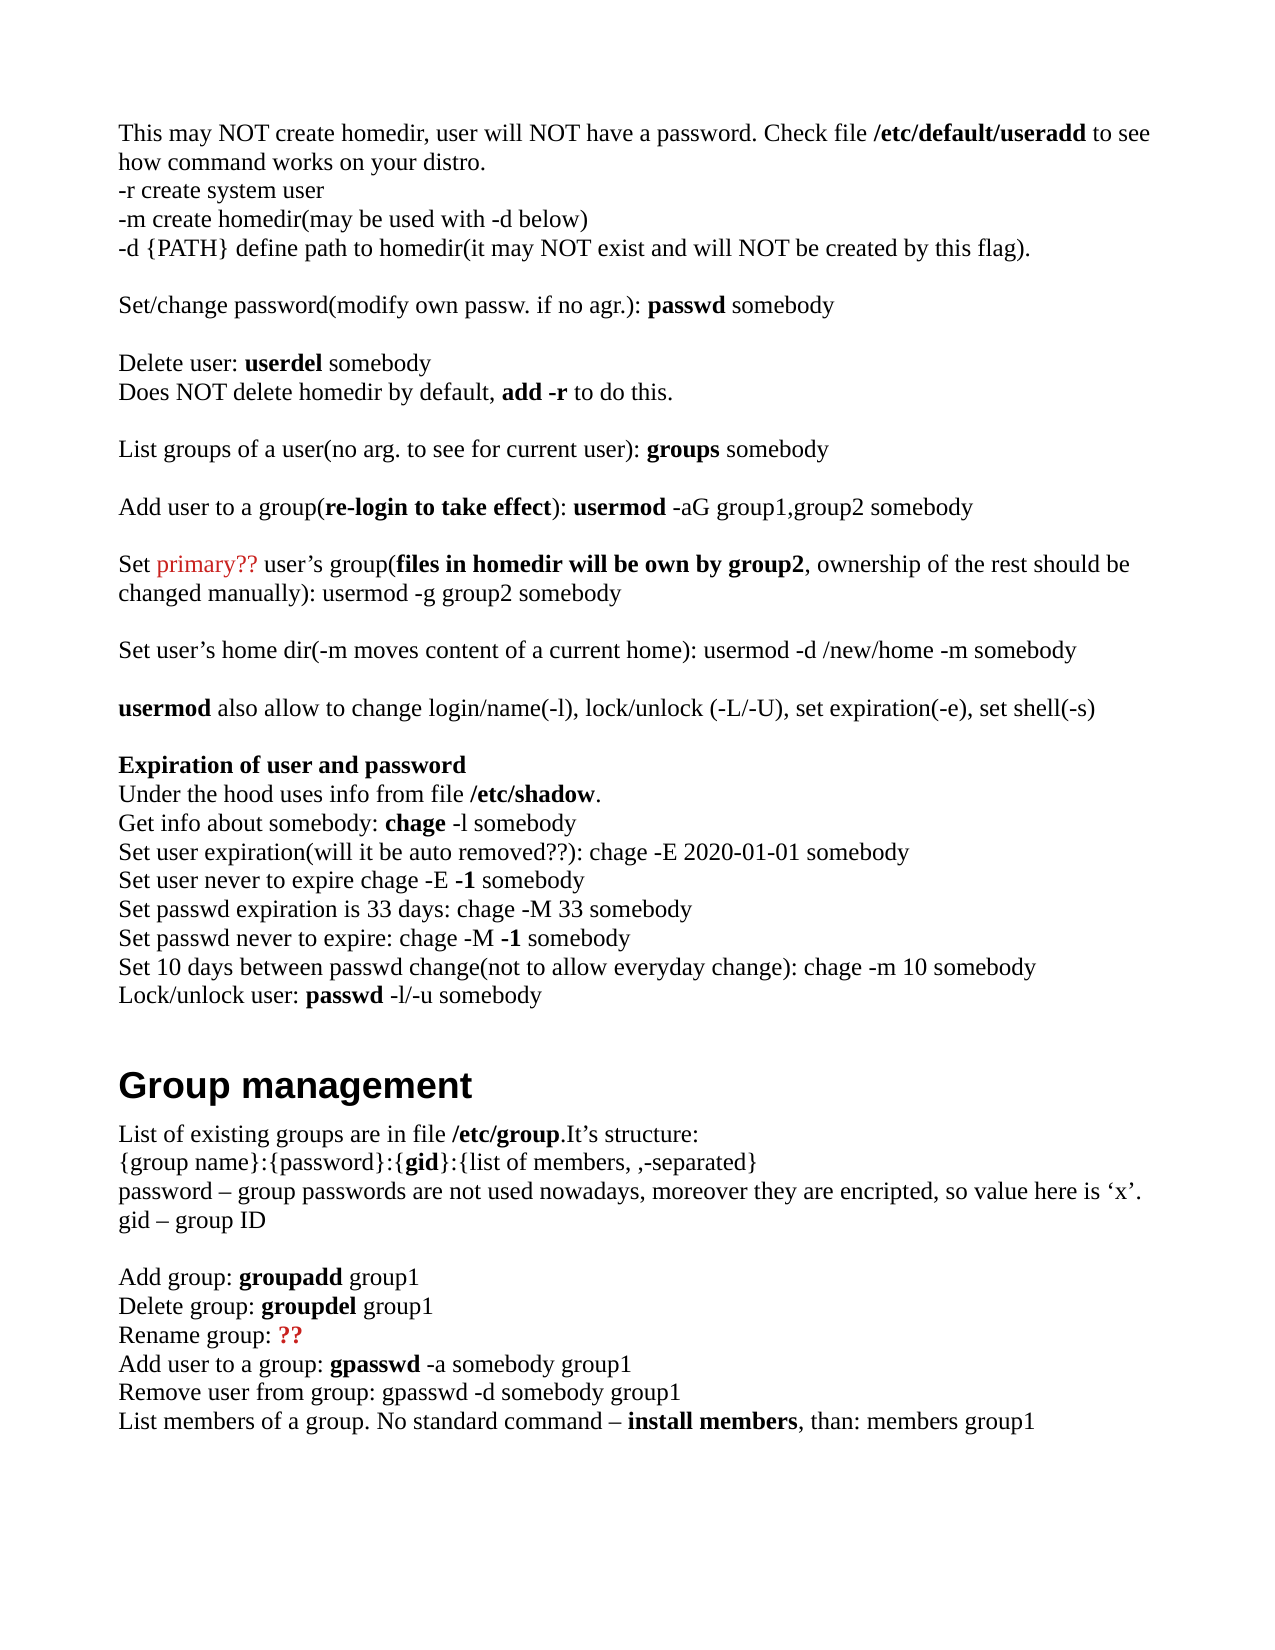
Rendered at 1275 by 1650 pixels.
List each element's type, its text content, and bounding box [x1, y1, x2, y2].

text Lock/unlock user: passwd -l/-u somebody [118, 981, 1157, 1009]
text Set user’s home dir(-m moves content of a current home): usermod -d /new/home -m somebody [118, 636, 1157, 664]
text Set user never to expire chage -E -1 somebody [118, 866, 1157, 894]
text -r create system user [118, 176, 1157, 204]
text Add group: groupadd group1 [118, 1262, 1157, 1291]
text Under the hood uses info from file /etc/shadow. [118, 779, 1157, 808]
text Remove user from group: gpasswd -d somebody group1 [118, 1377, 1157, 1406]
text Rename group: ?? [118, 1320, 1157, 1349]
text gid – group ID [118, 1205, 1157, 1234]
text Set user expiration(will it be auto removed??): chage -E 2020-01-01 somebody [118, 837, 1157, 866]
text Expiration of user and password [118, 751, 1157, 779]
text List members of a group. No standard command – install members, than: members group1 [118, 1406, 1157, 1435]
text -m create homedir(may be used with -d below) [118, 204, 1157, 233]
text password – group passwords are not used nowadays, moreover they are encripted, so value here is ‘x’. [118, 1176, 1157, 1205]
text Set primary?? user’s group(files in homedir will be own by group2, ownership of the rest should be changed manually): usermod -g group2 somebody [118, 549, 1157, 607]
text Set 10 days between passwd change(not to allow everyday change): chage -m 10 somebody [118, 952, 1157, 981]
text Set passwd expiration is 33 days: chage -M 33 somebody [118, 894, 1157, 923]
text Delete group: groupdel group1 [118, 1291, 1157, 1320]
text This may NOT create homedir, user will NOT have a password. Check file /etc/default/useradd to see how command works on your distro. [118, 118, 1157, 176]
text {group name}:{password}:{gid}:{list of members, ,-separated} [118, 1147, 1157, 1176]
text Get info about somebody: chage -l somebody [118, 808, 1157, 837]
text List groups of a user(no arg. to see for current user): groups somebody [118, 434, 1157, 463]
text usermod also allow to change login/name(-l), lock/unlock (-L/-U), set expiration(-e), set shell(-s) [118, 693, 1157, 722]
text Set passwd never to expire: chage -M -1 somebody [118, 923, 1157, 952]
text Set/change password(modify own passw. if no agr.): passwd somebody [118, 291, 1157, 319]
text List of existing groups are in file /etc/group.It’s structure: [118, 1119, 1157, 1147]
text Add user to a group(re-login to take effect): usermod -aG group1,group2 somebody [118, 492, 1157, 521]
text Add user to a group: gpasswd -a somebody group1 [118, 1349, 1157, 1377]
subtitle Group management [118, 1063, 1157, 1106]
text Does NOT delete homedir by default, add -r to do this. [118, 377, 1157, 406]
text Delete user: userdel somebody [118, 348, 1157, 377]
text -d {PATH} define path to homedir(it may NOT exist and will NOT be created by this flag). [118, 233, 1157, 262]
